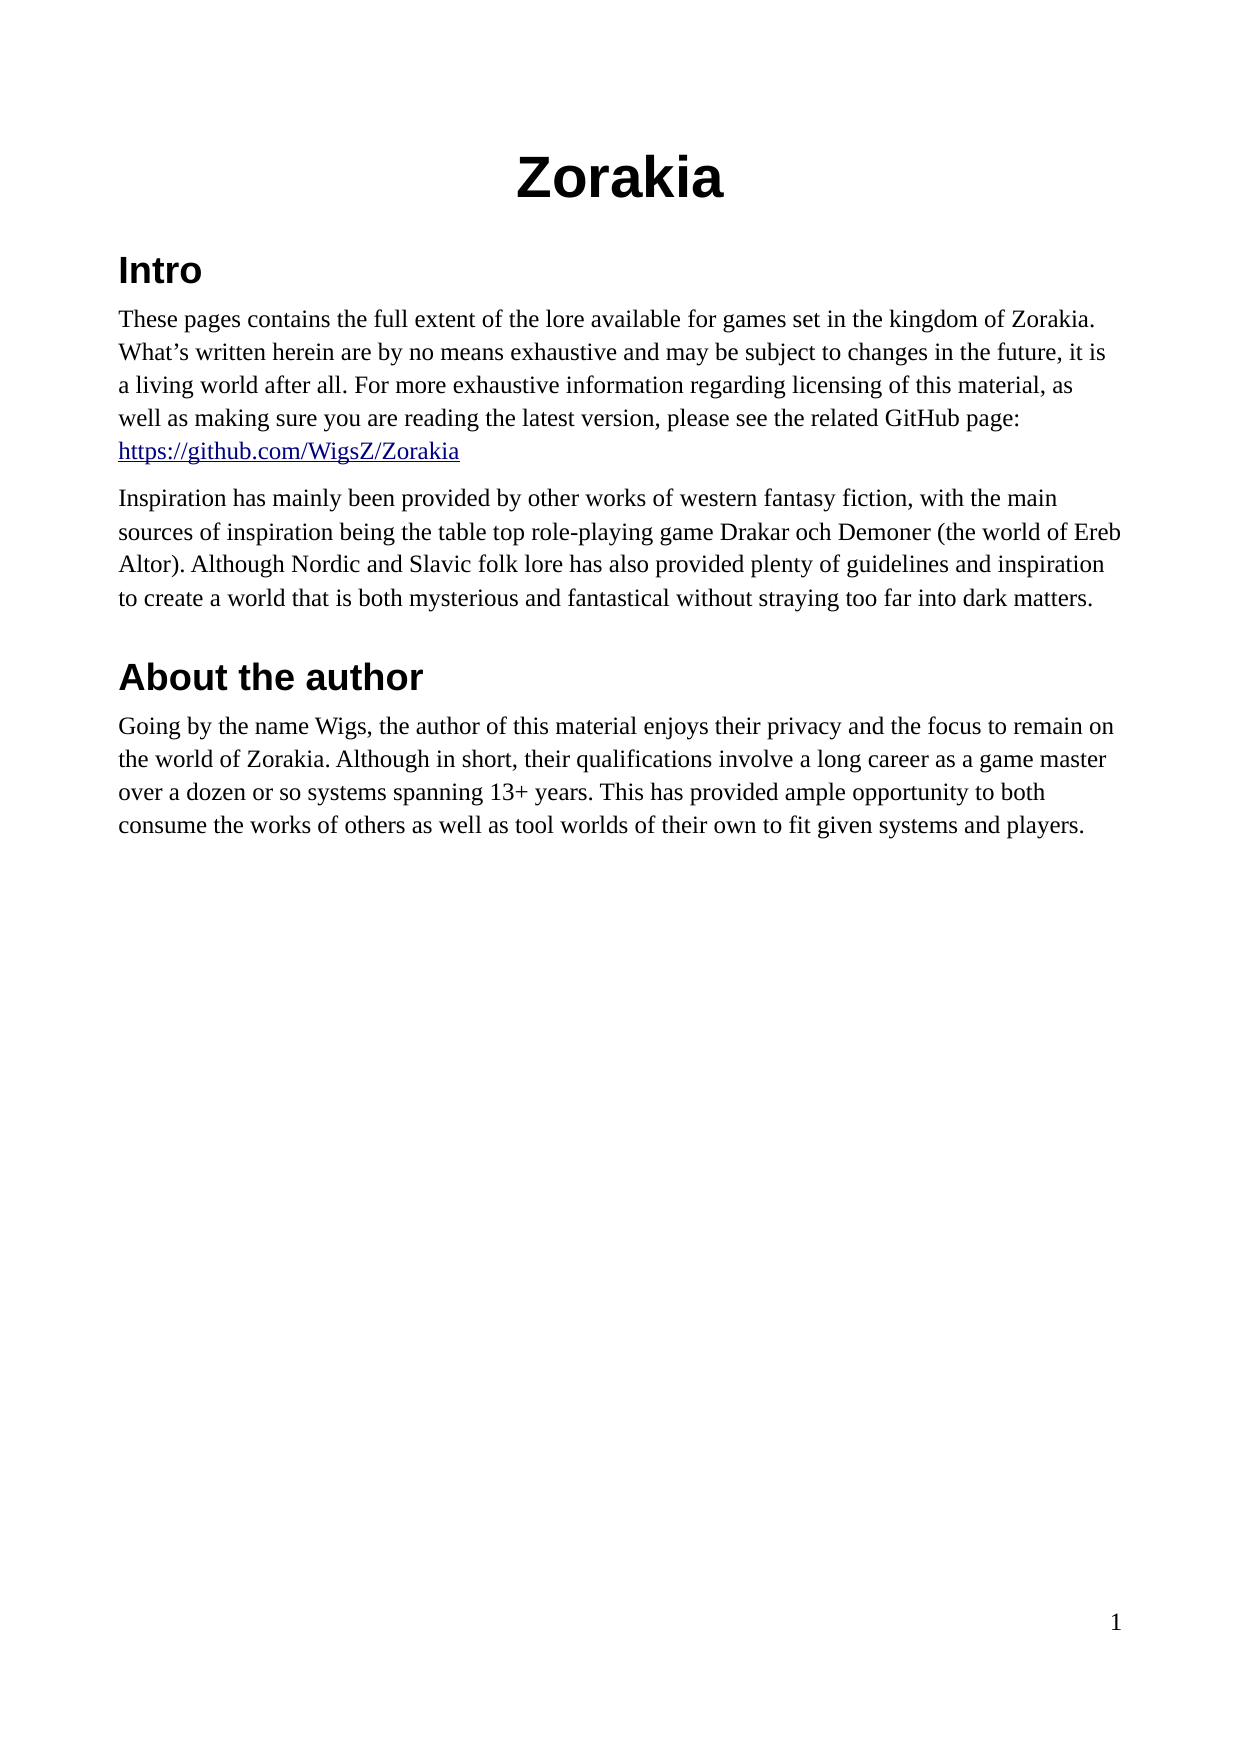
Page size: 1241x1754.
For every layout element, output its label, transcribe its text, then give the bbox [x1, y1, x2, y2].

text Going by the name Wigs, the author of this material enjoys their privacy and the focus to remain on the world of Zorakia. Although in short, their qualifications involve a long career as a game master over a dozen or so systems spanning 13+ years. This has provided ample opportunity to both consume the works of others as well as tool worlds of their own to fit given systems and players. [118, 711, 1122, 839]
text These pages contains the full extent of the lore available for games set in the kingdom of Zorakia. What’s written herein are by no means exhaustive and may be subject to changes in the future, it is a living world after all. For more exhaustive information regarding licensing of this material, as well as making sure you are reading the latest version, please see the related GitHub page: https://github.com/WigsZ/Zorakia [118, 304, 1122, 465]
title Zorakia [118, 143, 1122, 210]
text Inspiration has mainly been provided by other works of western fantasy fiction, with the main sources of inspiration being the table top role-playing game Drakar och Demoner (the world of Ereb Altor). Although Nordic and Slavic folk lore has also provided plenty of guidelines and inspiration to create a world that is both mysterious and fantastical without straying too far into dark matters. [118, 483, 1122, 611]
subtitle Intro [118, 248, 1122, 291]
subtitle About the author [118, 655, 1122, 699]
